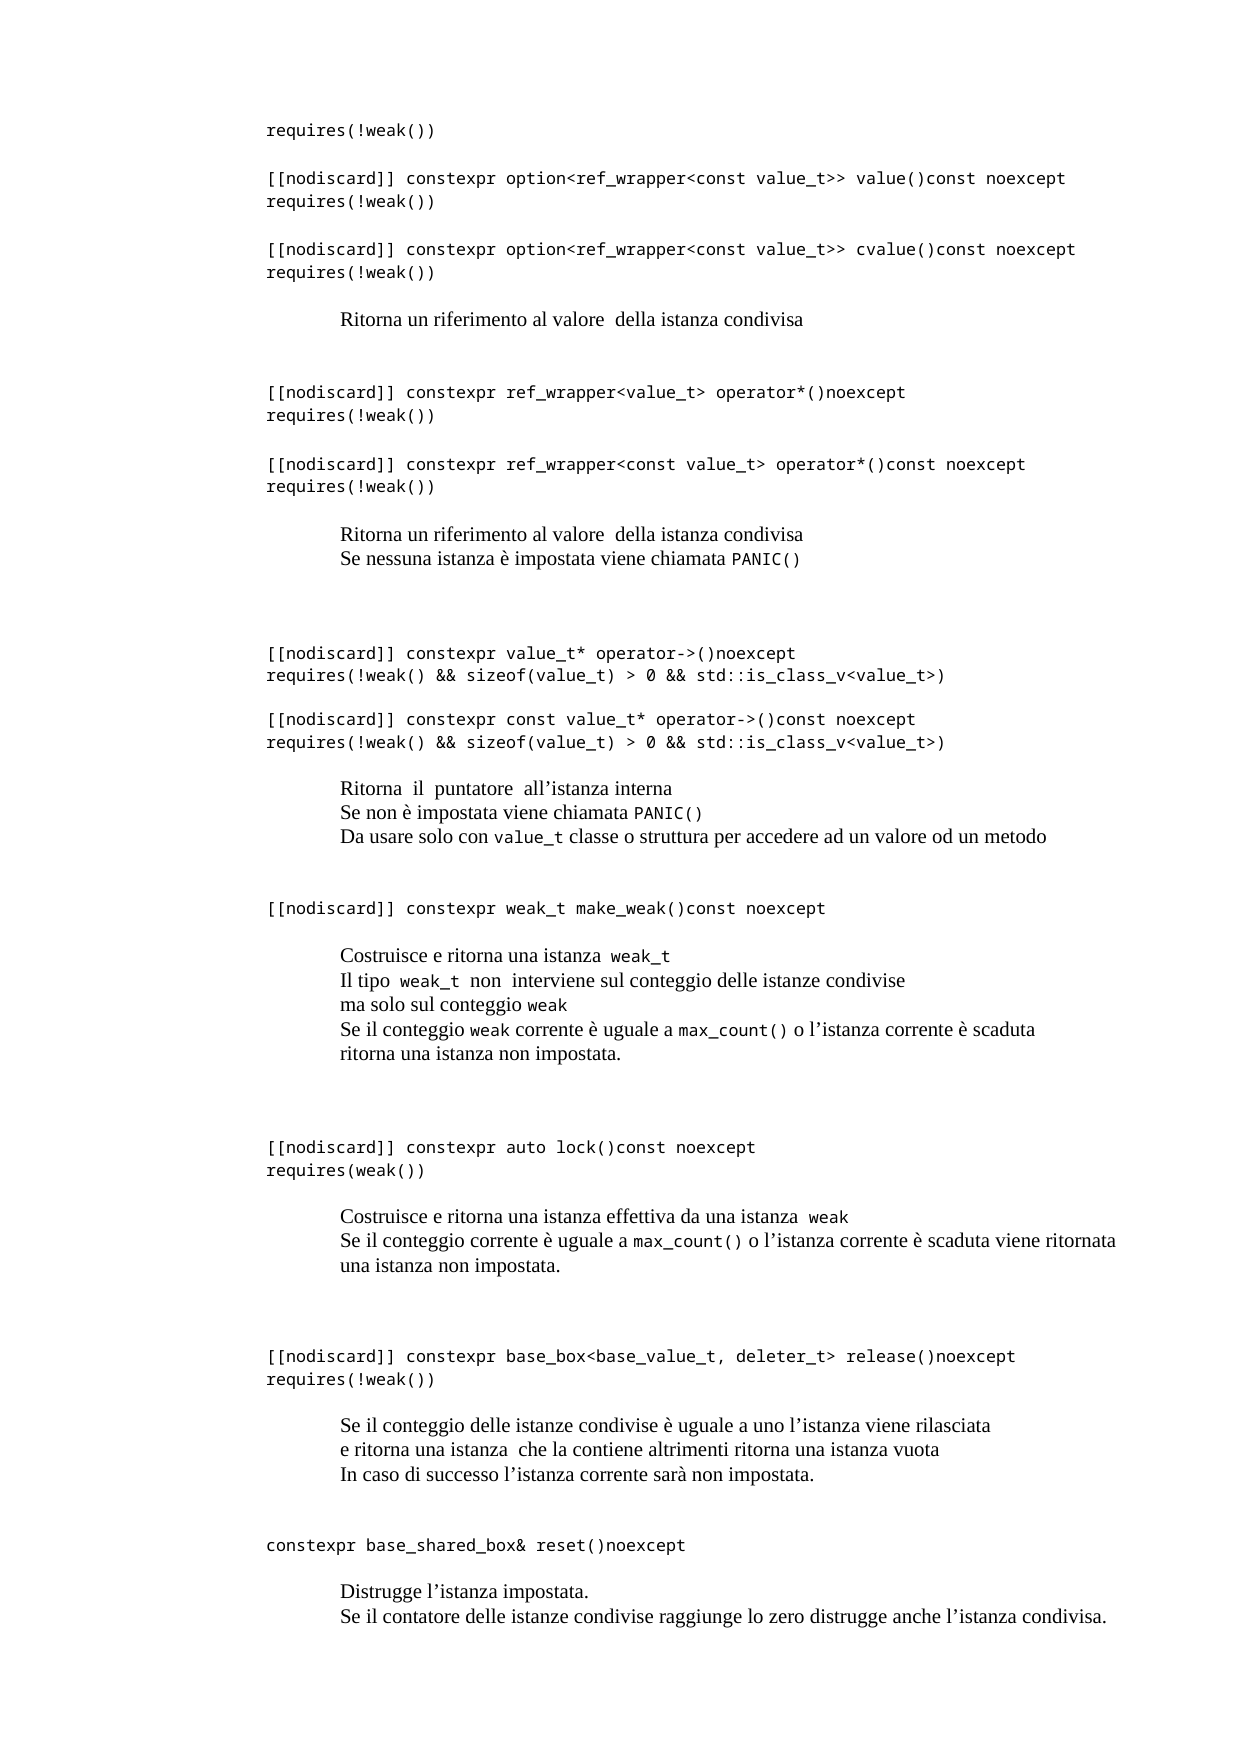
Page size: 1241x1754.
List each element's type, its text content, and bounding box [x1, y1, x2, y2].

text Costruisce e ritorna una istanza weak_t [118, 943, 1122, 968]
text Se il conteggio weak corrente è uguale a max_count() o l’istanza corrente è scaduta ritorna una istanza non impostata. [118, 1016, 1122, 1065]
text Se il contatore delle istanze condivise raggiunge lo zero distrugge anche l’istanza condivisa. [118, 1604, 1122, 1628]
text constexpr base_shared_box& reset()noexcept [118, 1534, 1122, 1557]
text [[nodiscard]] constexpr weak_t make_weak()const noexcept [118, 897, 1122, 919]
text [[nodiscard]] constexpr const value_t* operator->()const noexcept [118, 706, 1122, 730]
text Ritorna il puntatore all’istanza interna [118, 776, 1122, 800]
text ma solo sul conteggio weak [118, 992, 1122, 1016]
text Se non è impostata viene chiamata PANIC() [118, 800, 1122, 824]
text Il tipo weak_t non interviene sul conteggio delle istanze condivise [118, 968, 1122, 992]
text [[nodiscard]] constexpr option<ref_wrapper<const value_t>> cvalue()const noexcept [118, 236, 1122, 260]
text requires(!weak() && sizeof(value_t) > 0 && std::is_class_v<value_t>) [118, 730, 1122, 753]
text Se il conteggio delle istanze condivise è uguale a uno l’istanza viene rilasciata [118, 1413, 1122, 1437]
text [[nodiscard]] constexpr auto lock()const noexcept [118, 1136, 1122, 1158]
text requires(!weak()) [118, 260, 1122, 283]
text [[nodiscard]] constexpr option<ref_wrapper<const value_t>> value()const noexcept [118, 165, 1122, 189]
text [[nodiscard]] constexpr base_box<base_value_t, deleter_t> release()noexcept [118, 1345, 1122, 1367]
text Ritorna un riferimento al valore della istanza condivisa [118, 307, 1122, 331]
text requires(weak()) [118, 1158, 1122, 1181]
text In caso di successo l’istanza corrente sarà non impostata. [118, 1462, 1122, 1486]
text requires(!weak() && sizeof(value_t) > 0 && std::is_class_v<value_t>) [118, 664, 1122, 687]
text [[nodiscard]] constexpr ref_wrapper<value_t> operator*()noexcept [118, 379, 1122, 404]
text Se il conteggio corrente è uguale a max_count() o l’istanza corrente è scaduta viene ritornata una istanza non impostata. [118, 1228, 1122, 1277]
text requires(!weak()) [118, 1367, 1122, 1390]
text Da usare solo con value_t classe o struttura per accedere ad un valore od un metodo [118, 824, 1122, 848]
text e ritorna una istanza che la contiene altrimenti ritorna una istanza vuota [118, 1437, 1122, 1462]
text Ritorna un riferimento al valore della istanza condivisa [118, 522, 1122, 546]
text requires(!weak()) [118, 118, 1122, 141]
text requires(!weak()) [118, 475, 1122, 498]
text [[nodiscard]] constexpr ref_wrapper<const value_t> operator*()const noexcept [118, 451, 1122, 475]
text Distrugge l’istanza impostata. [118, 1579, 1122, 1604]
text Costruisce e ritorna una istanza effettiva da una istanza weak [118, 1204, 1122, 1228]
text requires(!weak()) [118, 189, 1122, 212]
text requires(!weak()) [118, 404, 1122, 426]
text Se nessuna istanza è impostata viene chiamata PANIC() [118, 546, 1122, 570]
text [[nodiscard]] constexpr value_t* operator->()noexcept [118, 639, 1122, 664]
